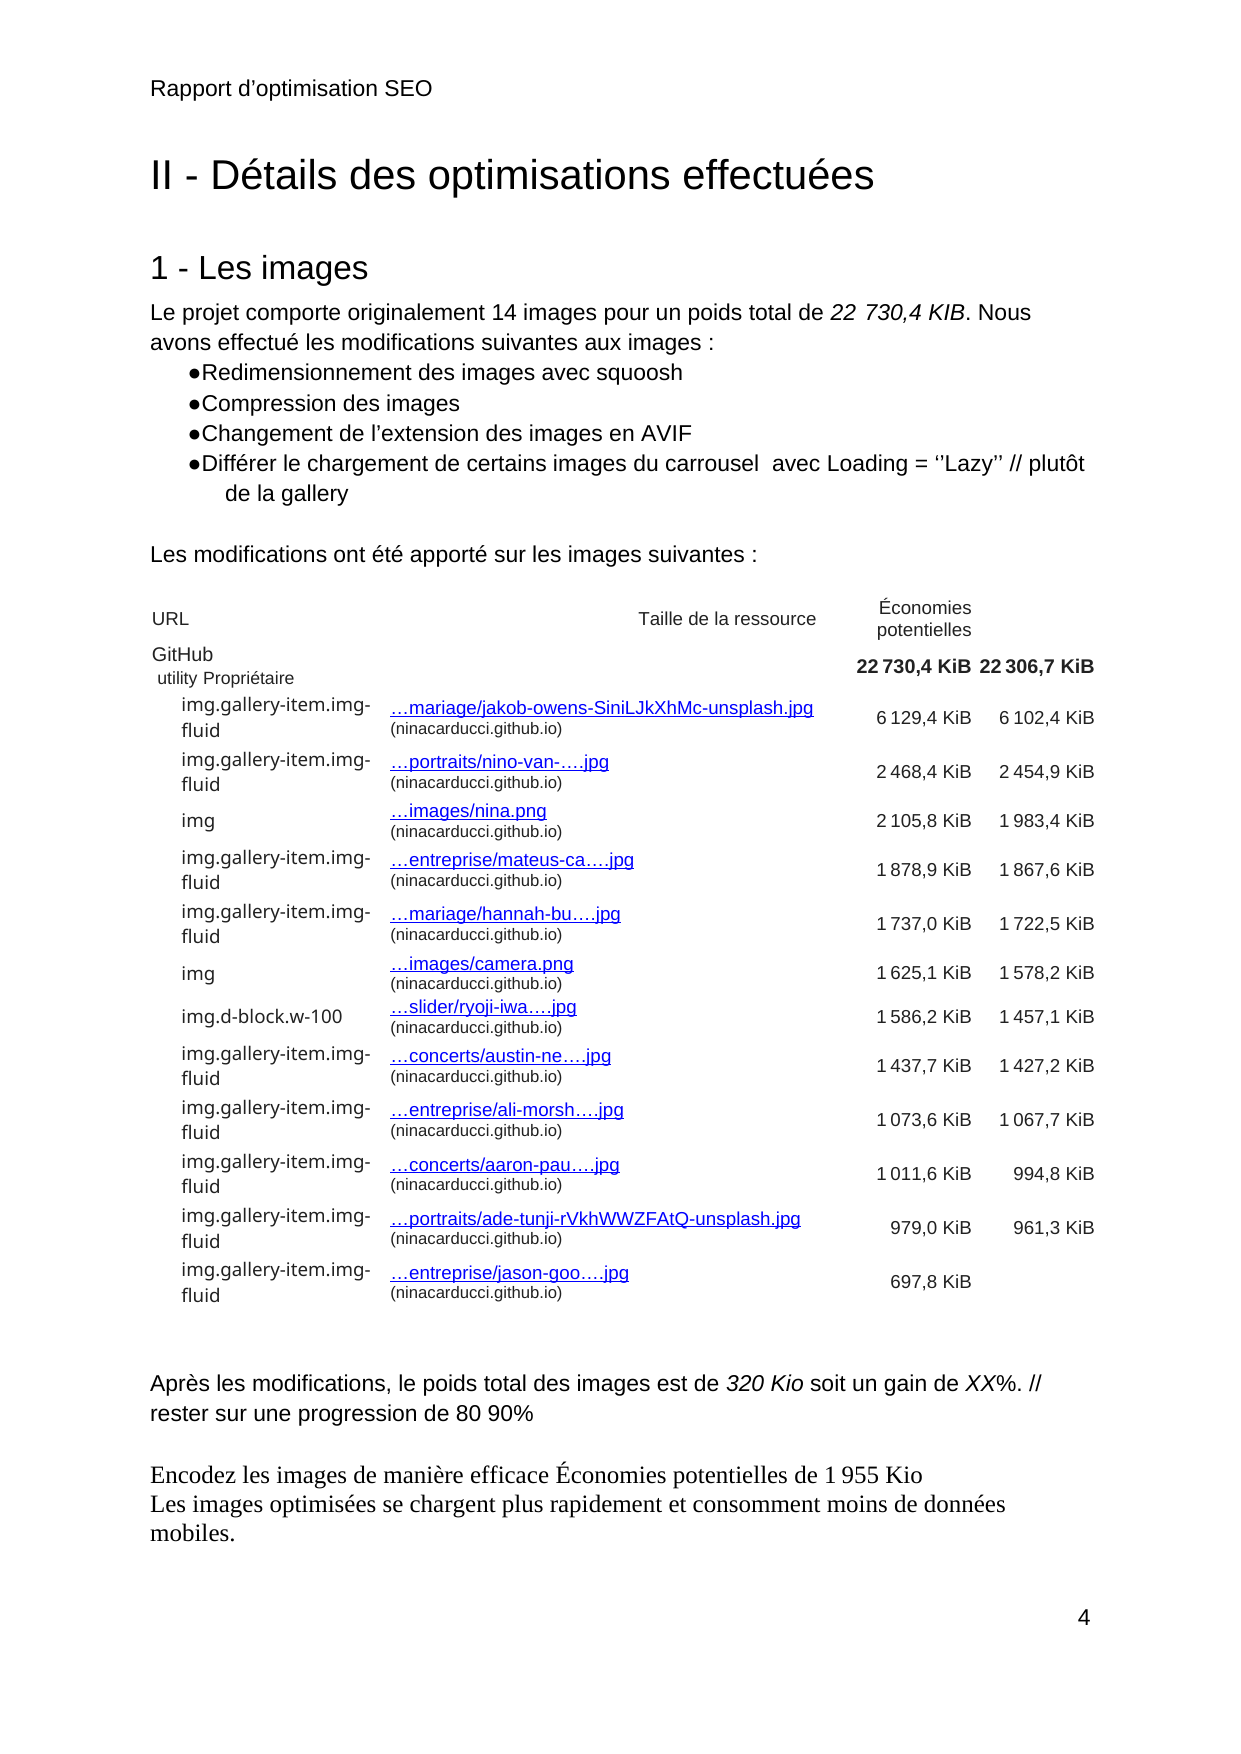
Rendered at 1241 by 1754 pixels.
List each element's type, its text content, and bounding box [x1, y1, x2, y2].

table_cell 1 983,4 KiB [973, 799, 1096, 842]
text Après les modifications, le poids total des images est de 320 Kio soit un gain de XX%. // rester sur une progression de 80 90% [150, 1370, 1090, 1426]
table_cell …slider/ryoji-iwa….jpg (ninacarducci.github.io) [389, 995, 818, 1038]
subtitle II - Détails des optimisations effectuées [150, 150, 1090, 198]
table_cell …mariage/jakob-owens-SiniLJkXhMc-unsplash.jpg (ninacarducci.github.io) [389, 690, 818, 744]
table_cell 6 102,4 KiB [973, 690, 1096, 744]
table_cell 1 625,1 KiB [818, 951, 973, 994]
table_cell img.gallery-item.img-fluid [150, 1255, 388, 1309]
table_cell …images/nina.png (ninacarducci.github.io) [389, 799, 818, 842]
list Changement de l’extension des images en AVIF [187, 420, 1090, 446]
table_cell …entreprise/mateus-ca….jpg (ninacarducci.github.io) [389, 843, 818, 897]
table_cell Taille de la ressource [389, 595, 818, 642]
table_cell img.gallery-item.img-fluid [150, 1039, 388, 1093]
list Différer le chargement de certains images du carrousel avec Loading = ‘’Lazy’’ // plutôt de la gallery [187, 450, 1090, 506]
table_cell 1 722,5 KiB [973, 897, 1096, 951]
table_cell URL [150, 595, 388, 642]
table_cell 1 011,6 KiB [818, 1147, 973, 1201]
table_cell 979,0 KiB [818, 1201, 973, 1255]
table_cell 22 306,7 KiB [973, 642, 1096, 690]
table_cell …entreprise/ali-morsh….jpg (ninacarducci.github.io) [389, 1093, 818, 1147]
table_cell img.gallery-item.img-fluid [150, 744, 388, 798]
table_cell …concerts/austin-ne….jpg (ninacarducci.github.io) [389, 1039, 818, 1093]
table_cell 1 878,9 KiB [818, 843, 973, 897]
table_cell img.gallery-item.img-fluid [150, 1147, 388, 1201]
subtitle 1 - Les images [150, 248, 1090, 286]
table_cell …entreprise/jason-goo….jpg (ninacarducci.github.io) [389, 1255, 818, 1309]
table_header [973, 571, 1096, 595]
text Les modifications ont été apporté sur les images suivantes : [150, 541, 1090, 567]
table_cell 697,8 KiB [818, 1255, 973, 1309]
table_cell [973, 1255, 1096, 1309]
table_cell 961,3 KiB [973, 1201, 1096, 1255]
table_cell 1 737,0 KiB [818, 897, 973, 951]
table_cell …concerts/aaron-pau….jpg (ninacarducci.github.io) [389, 1147, 818, 1201]
table_cell img.gallery-item.img-fluid [150, 690, 388, 744]
table_cell [389, 642, 818, 690]
text Les images optimisées se chargent plus rapidement et consomment moins de données mobiles. [150, 1489, 1090, 1547]
table_cell img.d-block.w-100 [150, 995, 388, 1038]
table_header [389, 571, 818, 595]
table_cell 1 867,6 KiB [973, 843, 1096, 897]
table_cell 1 427,2 KiB [973, 1039, 1096, 1093]
table_cell img [150, 951, 388, 994]
table_cell …mariage/hannah-bu….jpg (ninacarducci.github.io) [389, 897, 818, 951]
table_header [818, 571, 973, 595]
text Encodez les images de manière efficace Économies potentielles de 1 955 Kio [150, 1460, 1090, 1489]
table_cell 2 105,8 KiB [818, 799, 973, 842]
table_cell 2 454,9 KiB [973, 744, 1096, 798]
table_cell img.gallery-item.img-fluid [150, 1093, 388, 1147]
table_cell img.gallery-item.img-fluid [150, 1201, 388, 1255]
table_cell img.gallery-item.img-fluid [150, 897, 388, 951]
table_cell GitHub utility Propriétaire [150, 642, 388, 690]
table_header [150, 571, 388, 595]
table_cell 6 129,4 KiB [818, 690, 973, 744]
list Compression des images [187, 389, 1090, 416]
table_cell img [150, 799, 388, 842]
table_cell 1 437,7 KiB [818, 1039, 973, 1093]
table_cell 1 457,1 KiB [973, 995, 1096, 1038]
table_cell 1 586,2 KiB [818, 995, 973, 1038]
table_cell Économies potentielles [818, 595, 973, 642]
list Redimensionnement des images avec squoosh [187, 359, 1090, 386]
text Le projet comporte originalement 14 images pour un poids total de 22 730,4 KIB. Nous avons effectué les modifications suivantes aux images : [150, 299, 1090, 355]
table_cell 1 578,2 KiB [973, 951, 1096, 994]
table_cell img.gallery-item.img-fluid [150, 843, 388, 897]
table_cell …portraits/nino-van-….jpg (ninacarducci.github.io) [389, 744, 818, 798]
table_cell 22 730,4 KiB [818, 642, 973, 690]
table_cell …images/camera.png (ninacarducci.github.io) [389, 951, 818, 994]
table_cell 994,8 KiB [973, 1147, 1096, 1201]
table_cell 1 067,7 KiB [973, 1093, 1096, 1147]
table_cell 2 468,4 KiB [818, 744, 973, 798]
table_cell 1 073,6 KiB [818, 1093, 973, 1147]
table_cell …portraits/ade-tunji-rVkhWWZFAtQ-unsplash.jpg (ninacarducci.github.io) [389, 1201, 818, 1255]
table_cell [973, 595, 1096, 642]
